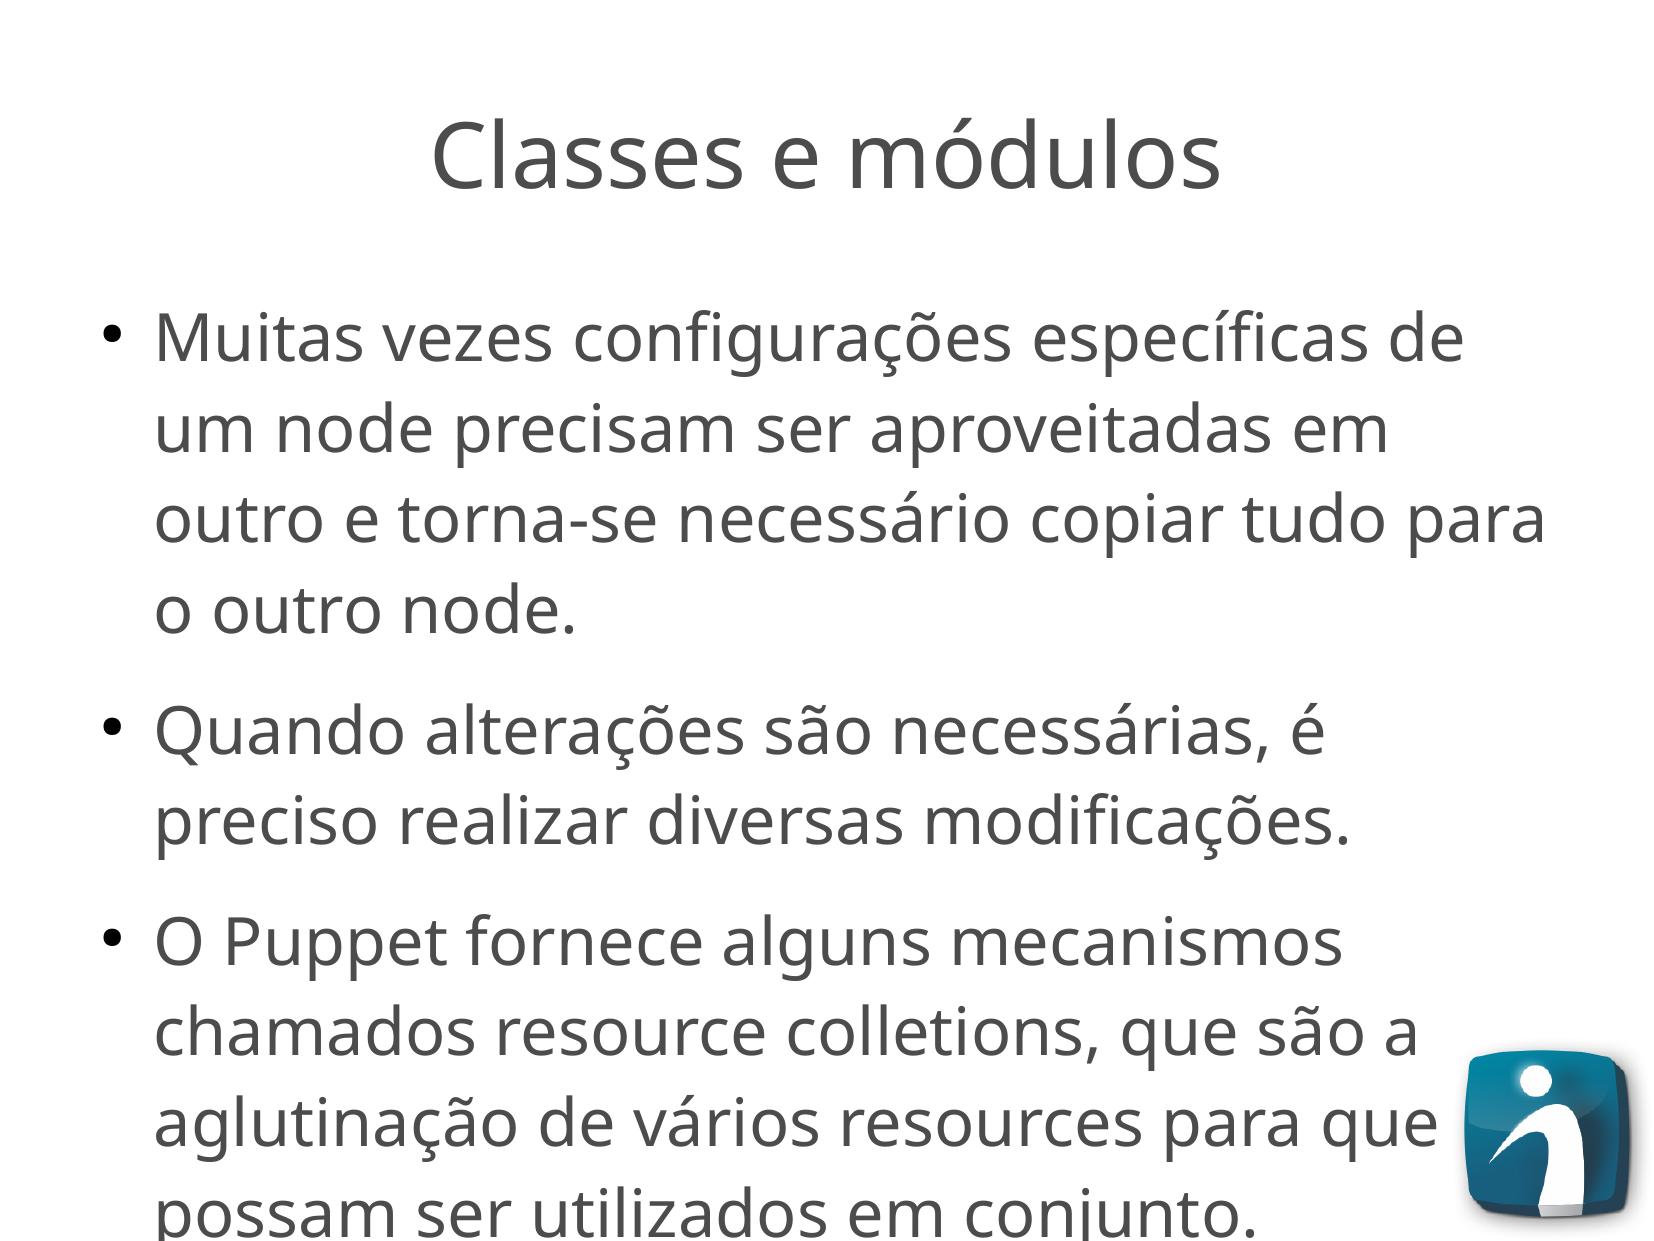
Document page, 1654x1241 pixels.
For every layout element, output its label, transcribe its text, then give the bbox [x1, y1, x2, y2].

list Muitas vezes configurações específicas de um node precisam ser aproveitadas em outro e torna-se necessário copiar tudo para o outro node. Quando alterações são necessárias, é preciso realizar diversas modificações. O Puppet fornece alguns mecanismos chamados resource colletions, que são a aglutinação de vários resources para que possam ser utilizados em conjunto. [82, 290, 1571, 1192]
title Classes e módulos [82, 49, 1571, 257]
picture [1447, 1035, 1654, 1241]
